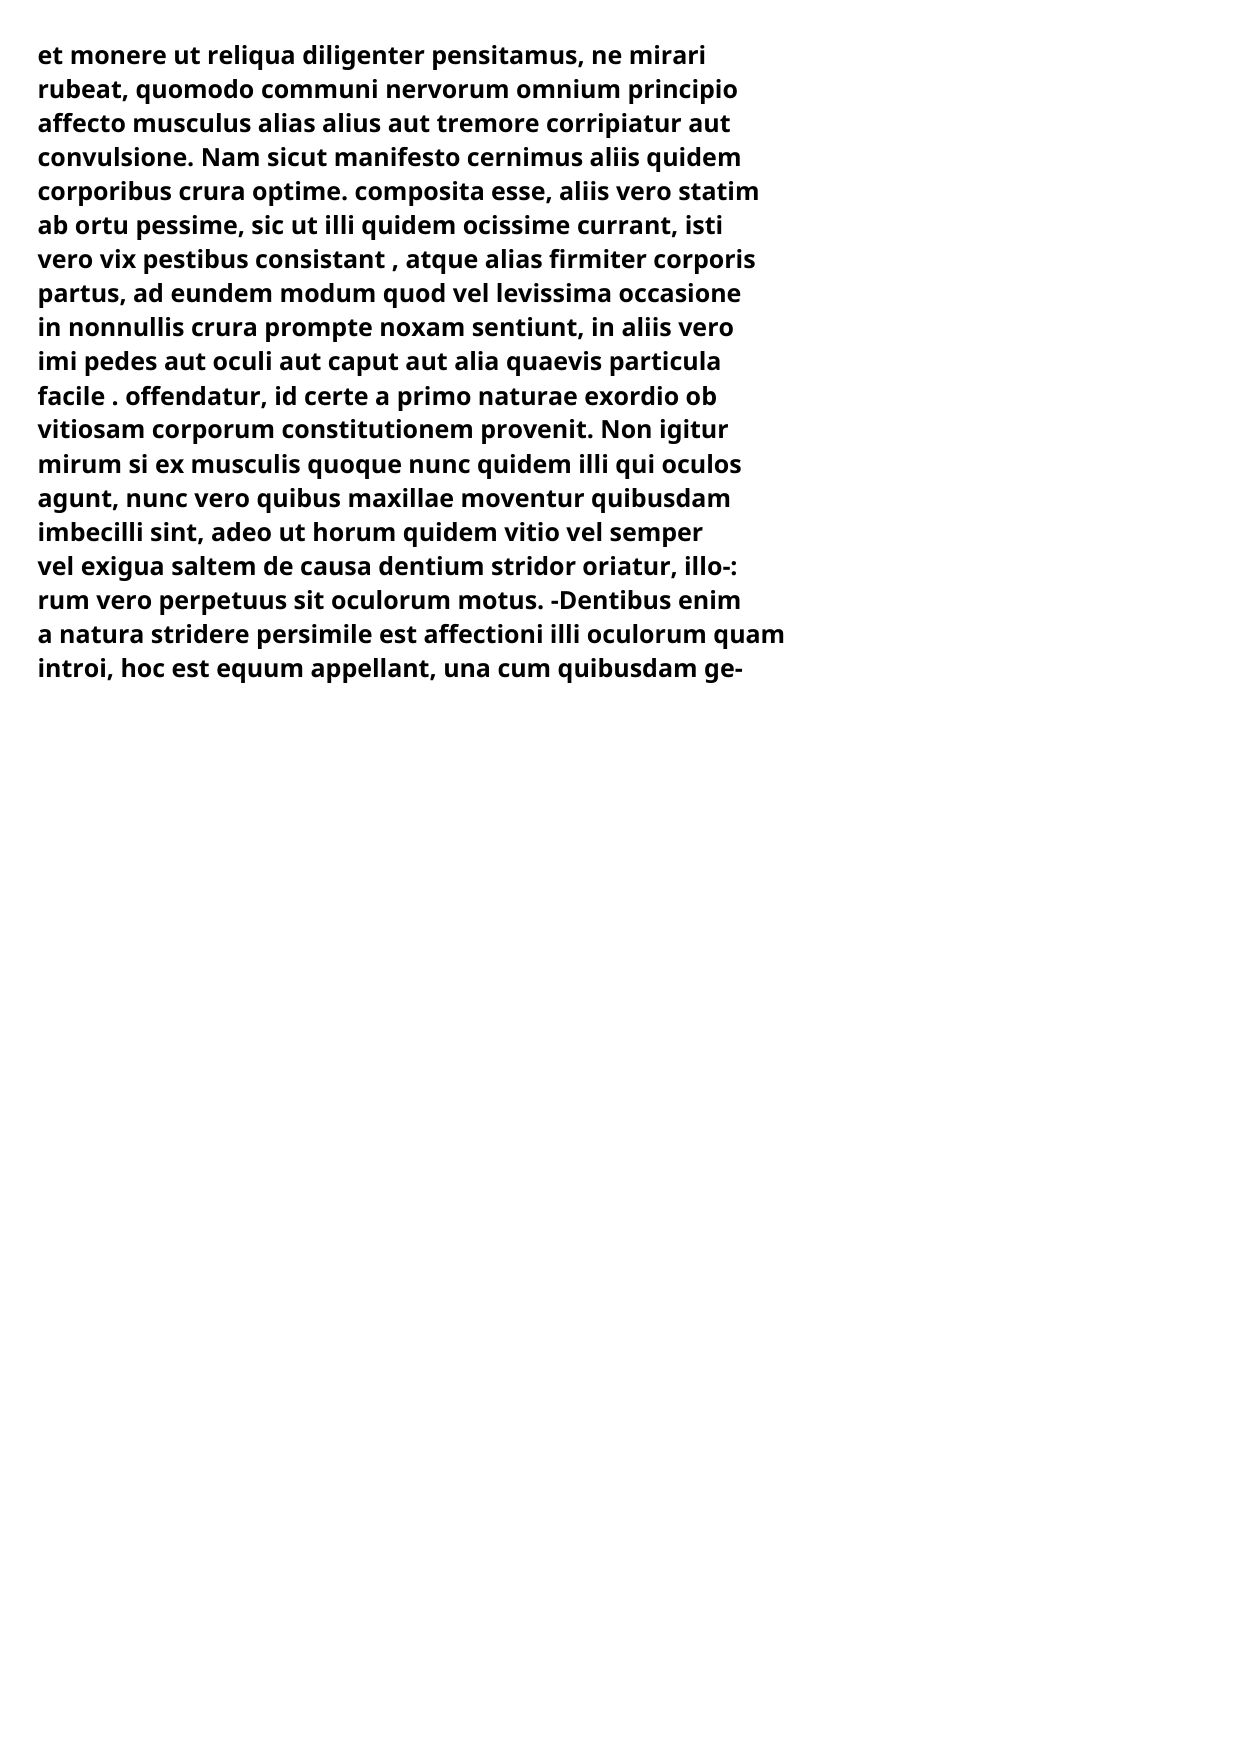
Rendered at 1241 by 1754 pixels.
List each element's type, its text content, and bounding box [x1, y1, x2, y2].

text et monere ut reliqua diligenter pensitamus, ne mirari rubeat, quomodo communi nervorum omnium principio affecto musculus alias alius aut tremore corripiatur aut convulsione. Nam sicut manifesto cernimus aliis quidem corporibus crura optime. composita esse, aliis vero statim ab ortu pessime, sic ut illi quidem ocissime currant, isti vero vix pestibus consistant , atque alias firmiter corporis partus, ad eundem modum quod vel levissima occasione in nonnullis crura prompte noxam sentiunt, in aliis vero imi pedes aut oculi aut caput aut alia quaevis particula facile . offendatur, id certe a primo naturae exordio ob vitiosam corporum constitutionem provenit. Non igitur mirum si ex musculis quoque nunc quidem illi qui oculos agunt, nunc vero quibus maxillae moventur quibusdam imbecilli sint, adeo ut horum quidem vitio vel semper vel exigua saltem de causa dentium stridor oriatur, illo-: rum vero perpetuus sit oculorum motus. -Dentibus enim a natura stridere persimile est affectioni illi oculorum quam introi, hoc est equum appellant, una cum quibusdam ge- [37, 37, 1203, 685]
